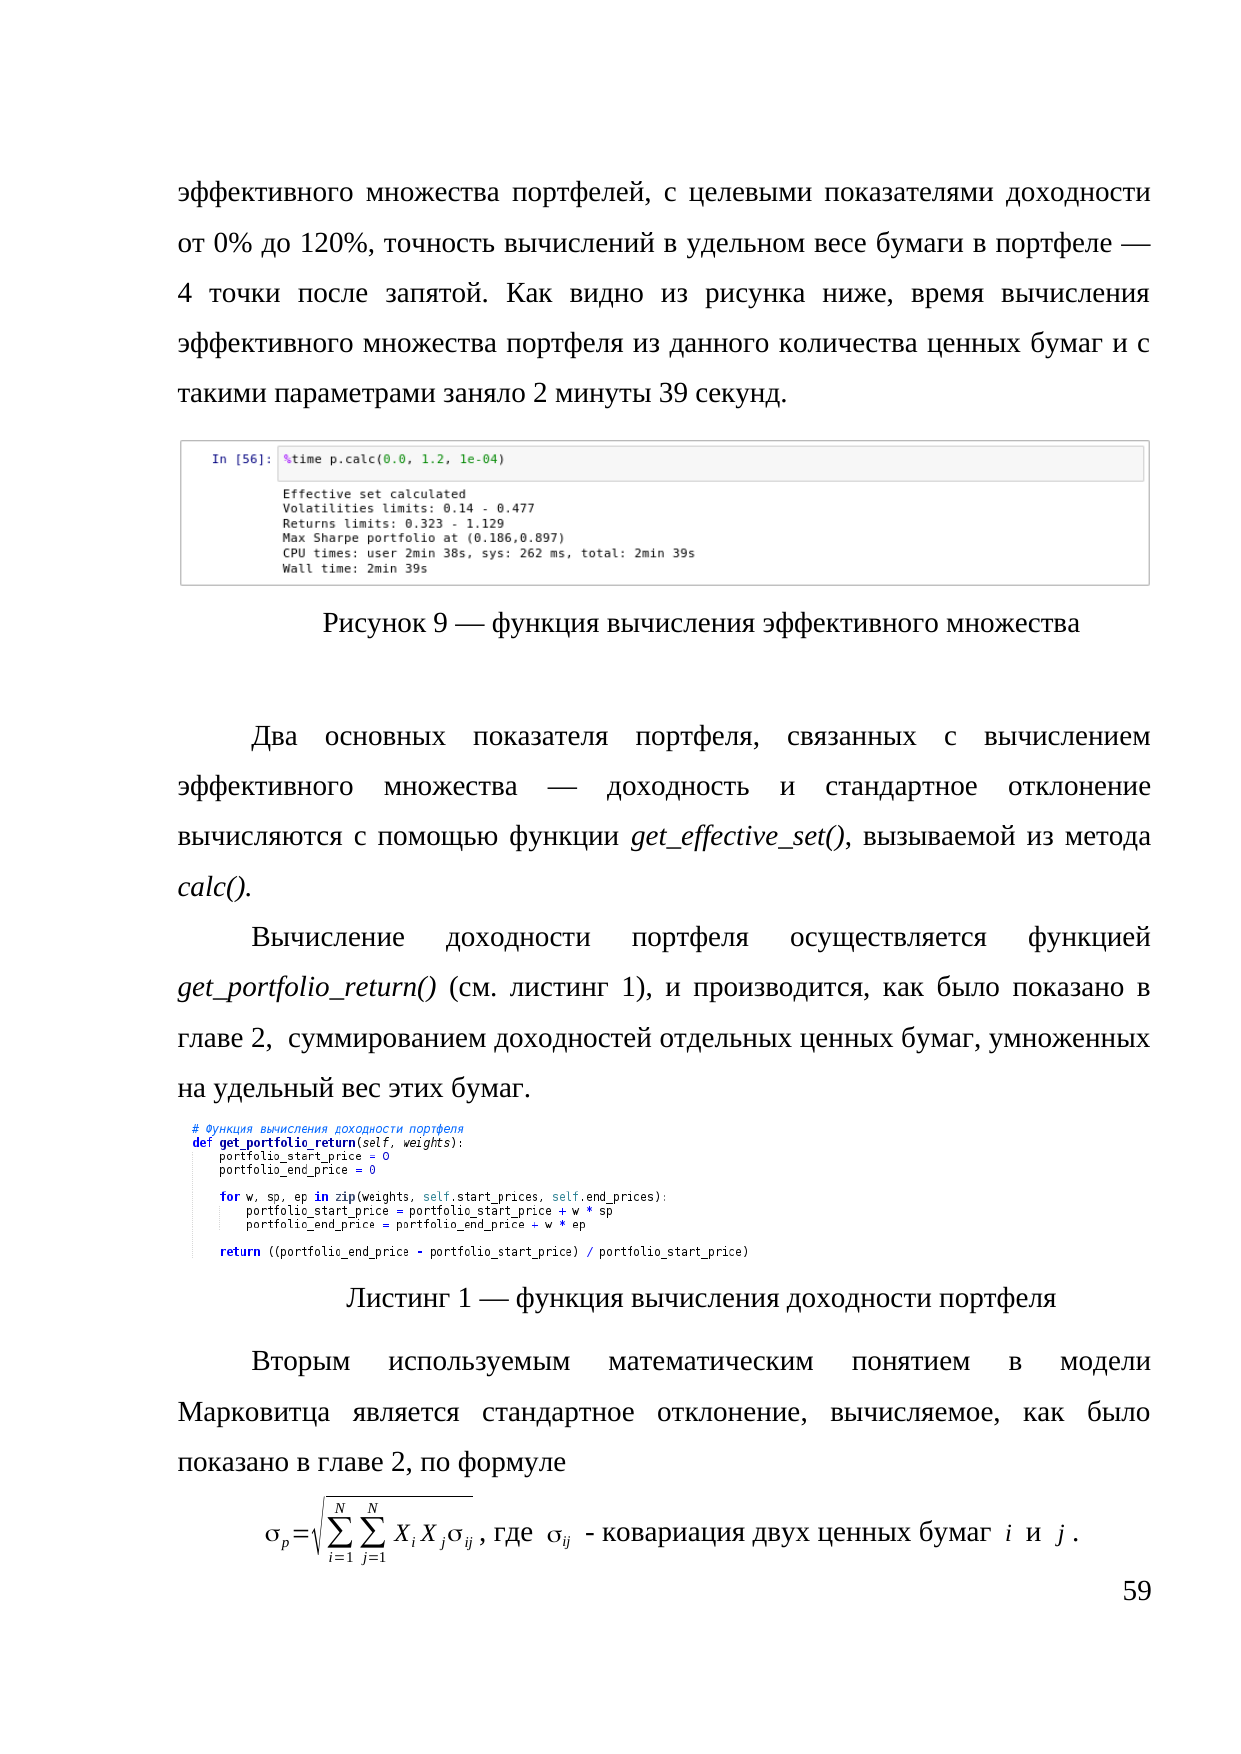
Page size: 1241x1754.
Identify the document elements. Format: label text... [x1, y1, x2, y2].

text эффективного множества портфелей, с целевыми показателями доходности от 0% до 120%, точность вычислений в удельном весе бумаги в портфеле — 4 точки после запятой. Как видно из рисунка ниже, время вычисления эффективного множества портфеля из данного количества ценных бумаг и с такими параметрами заняло 2 минуты 39 секунд. [177, 174, 1152, 409]
text Листинг 1 — функция вычисления доходности портфеля [177, 1264, 1152, 1314]
text Два основных показателя портфеля, связанных с вычислением эффективного множества — доходность и стандартное отклонение вычисляются с помощью функции get_effective_set(), вызываемой из метода calc(). [177, 718, 1152, 902]
picture [177, 1120, 1152, 1264]
text Вторым используемым математическим понятием в модели Марковитца является стандартное отклонение, вычисляемое, как было показано в главе 2, по формуле [177, 1343, 1152, 1477]
picture [177, 438, 1152, 588]
text Рисунок 9 — функция вычисления эффективного множества [177, 588, 1152, 638]
text Вычисление доходности портфеля осуществляется функцией get_portfolio_return() (см. листинг 1), и производится, как было показано в главе 2, суммированием доходностей отдельных ценных бумаг, умноженных на удельный вес этих бумаг. [177, 919, 1152, 1103]
text , где - ковариация двух ценных бумаг и . [177, 1494, 1152, 1567]
